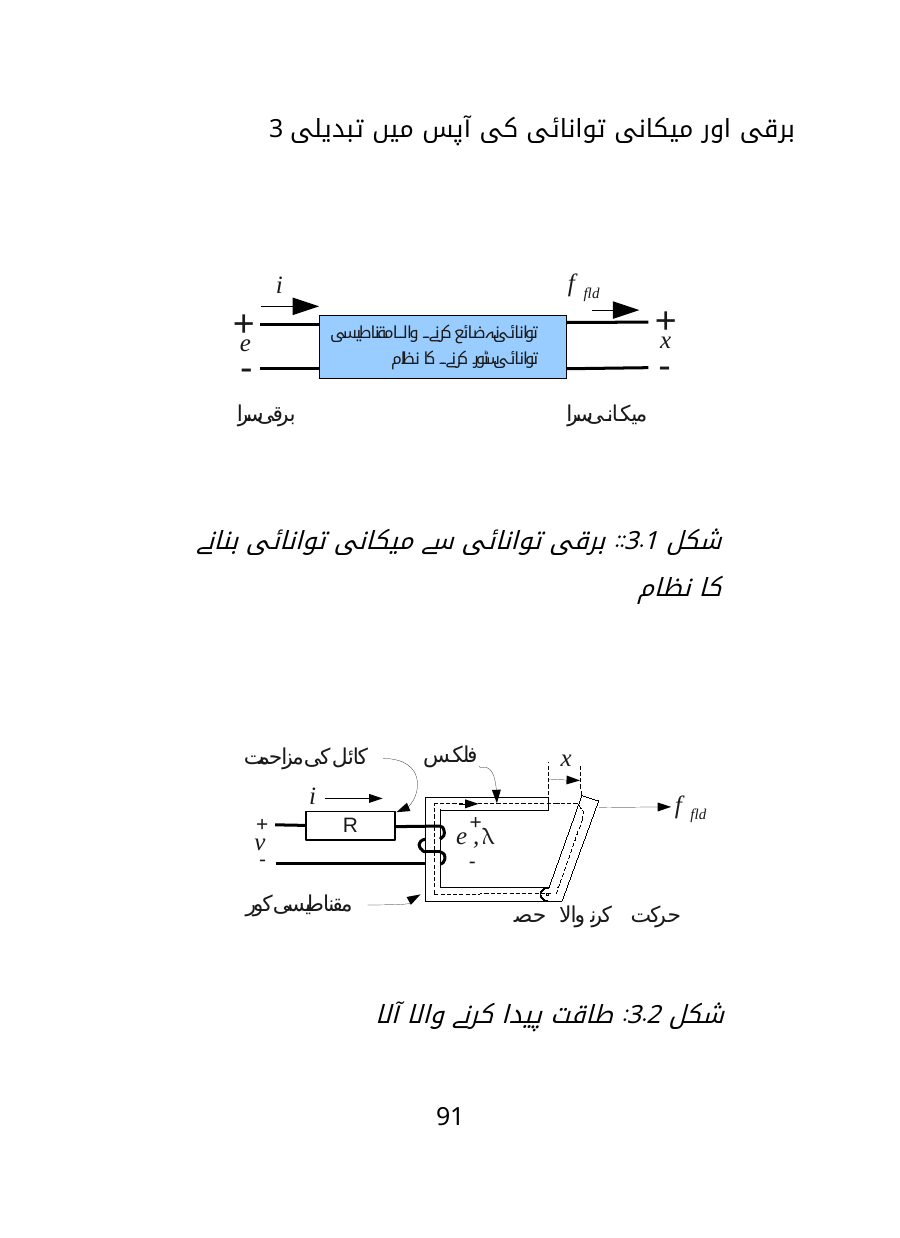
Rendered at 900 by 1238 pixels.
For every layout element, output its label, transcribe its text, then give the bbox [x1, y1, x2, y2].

text شکل 3.2: طاقت پیدا کرنے والا آلا [176, 671, 724, 1039]
text شکل 3.1:: برقی توانائی سے میکانی توانائی بنانے کا نظام [179, 195, 721, 612]
